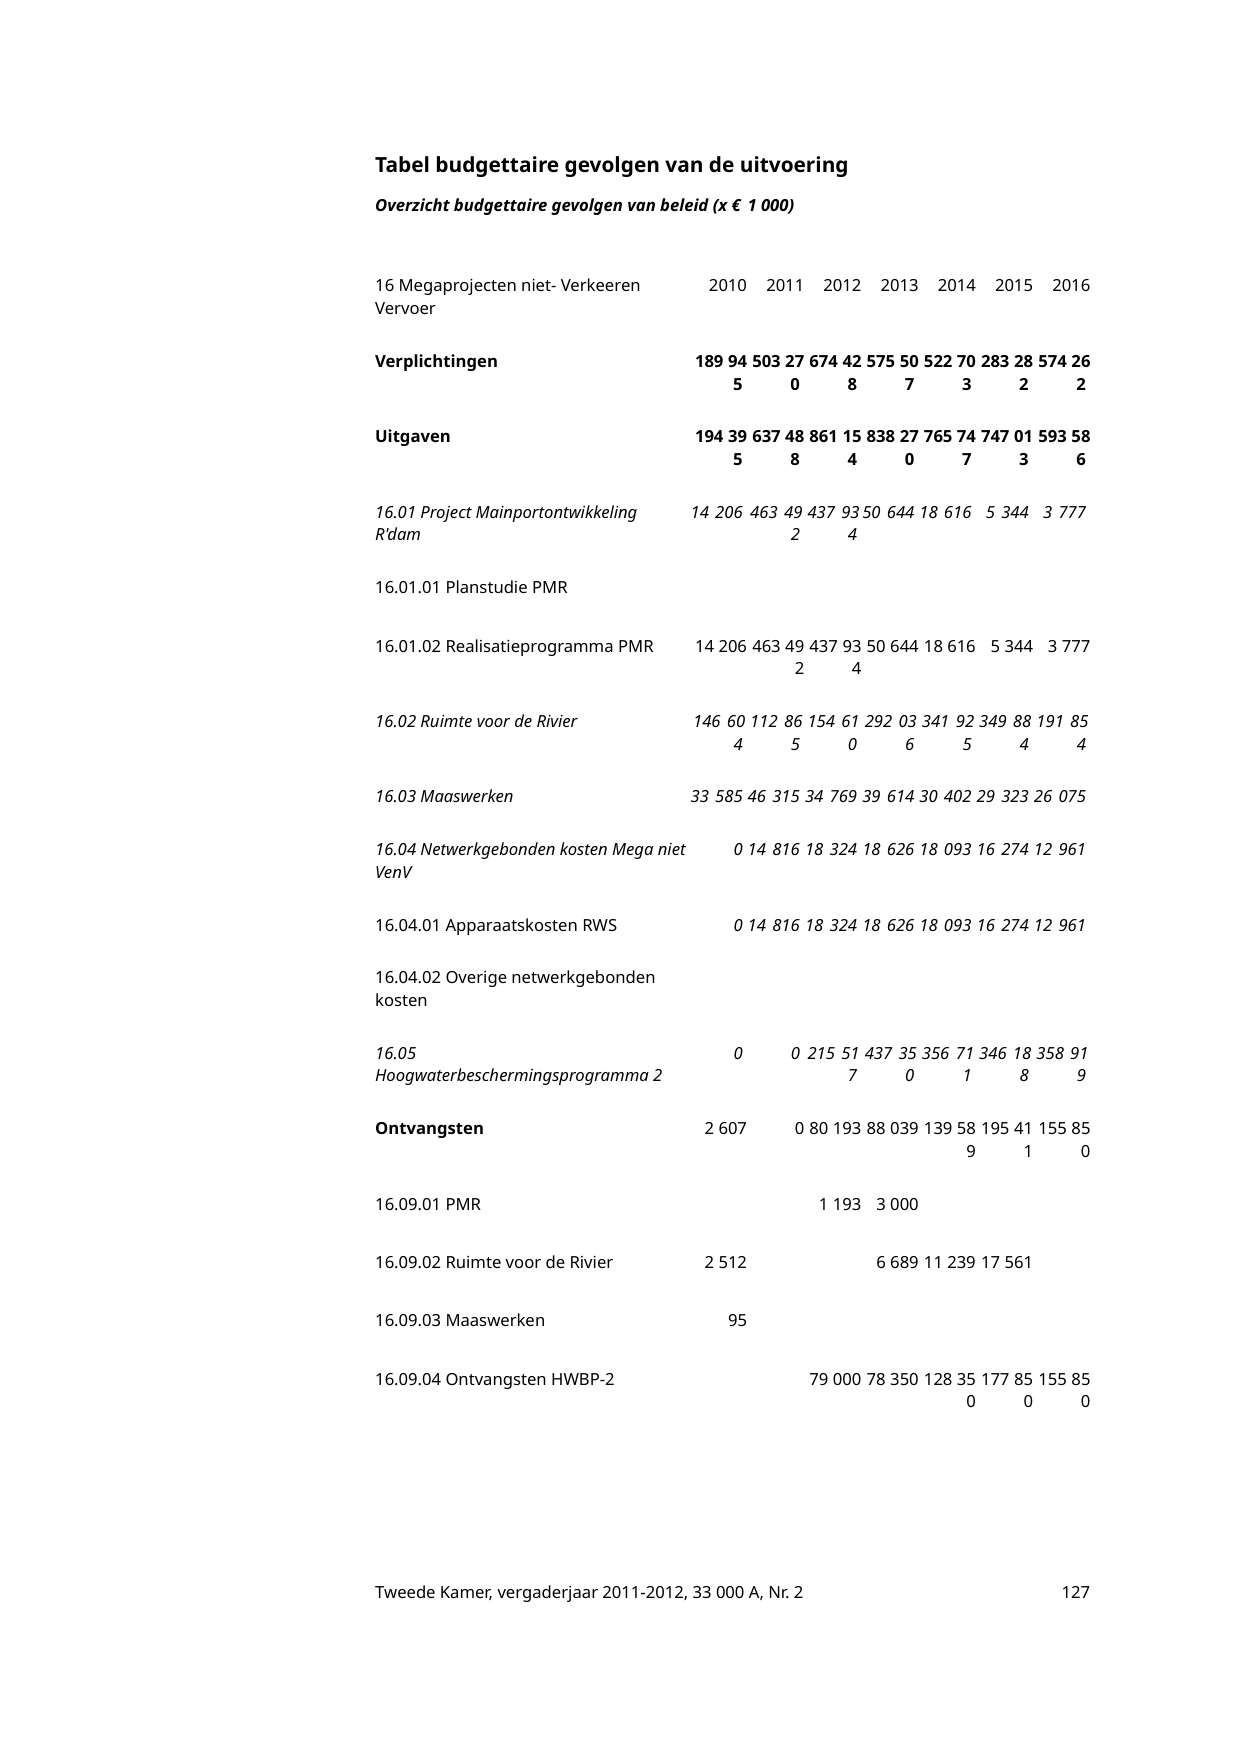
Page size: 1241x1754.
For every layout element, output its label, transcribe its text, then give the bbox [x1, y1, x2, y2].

table_cell 861 154 [804, 425, 861, 500]
table_cell 177 850 [976, 1368, 1033, 1443]
table_cell 0 [690, 913, 747, 966]
table_cell 14 816 [747, 838, 804, 913]
table_cell 437 350 [861, 1041, 918, 1117]
table_cell [747, 1192, 804, 1251]
table_cell 593 586 [1033, 425, 1090, 500]
table_cell 14 816 [747, 913, 804, 966]
table_cell 522 703 [919, 350, 976, 425]
table_cell [976, 576, 1033, 634]
table_cell 46 315 [747, 785, 804, 838]
table_cell [1033, 1192, 1090, 1251]
table_cell 16.09.01 PMR [375, 1192, 689, 1251]
table_header 2010 [690, 274, 747, 349]
table_cell 341 925 [919, 710, 976, 785]
table_cell 195 411 [976, 1117, 1033, 1192]
table_cell 95 [690, 1309, 747, 1367]
table_cell [747, 1251, 804, 1309]
table_cell 16.01.01 Planstudie PMR [375, 576, 689, 634]
table_cell 2 607 [690, 1117, 747, 1192]
table_cell 292 036 [861, 710, 918, 785]
table_cell 3 000 [861, 1192, 918, 1251]
table_cell 191 854 [1033, 710, 1090, 785]
table_cell Uitgaven [375, 425, 689, 500]
table_cell 30 402 [919, 785, 976, 838]
table_cell 0 [747, 1117, 804, 1192]
text Overzicht budgettaire gevolgen van beleid (x € 1 000) [375, 193, 1090, 216]
table_cell [690, 576, 747, 634]
table_cell 18 093 [919, 838, 976, 913]
text Tabel budgettaire gevolgen van de uitvoering [375, 150, 1090, 178]
table_cell 16.09.02 Ruimte voor de Rivier [375, 1251, 689, 1309]
table_cell 50 644 [861, 634, 918, 709]
table_cell 5 344 [976, 500, 1033, 576]
table_cell 80 193 [804, 1117, 861, 1192]
table_cell 189 945 [690, 350, 747, 425]
table_cell [1033, 966, 1090, 1041]
table_cell 155 850 [1033, 1368, 1090, 1443]
table_cell 0 [747, 1041, 804, 1117]
table_cell 215 517 [804, 1041, 861, 1117]
table_cell 437 934 [804, 634, 861, 709]
table_cell 349 884 [976, 710, 1033, 785]
table_cell 437 934 [804, 500, 861, 576]
table_cell [804, 1309, 861, 1367]
table_cell 283 282 [976, 350, 1033, 425]
table_cell [861, 966, 918, 1041]
table_cell [919, 576, 976, 634]
table_cell 12 961 [1033, 838, 1090, 913]
table_cell 0 [690, 1041, 747, 1117]
table_cell 18 626 [861, 838, 918, 913]
table_cell 18 093 [919, 913, 976, 966]
table_cell 112 865 [747, 710, 804, 785]
table_cell 16 274 [976, 838, 1033, 913]
table_cell 575 507 [861, 350, 918, 425]
table_cell 16.03 Maaswerken [375, 785, 689, 838]
table_cell 79 000 [804, 1368, 861, 1443]
table_cell 139 589 [919, 1117, 976, 1192]
table_cell 14 206 [690, 500, 747, 576]
table_cell 18 616 [919, 634, 976, 709]
table_cell [861, 576, 918, 634]
table_cell 6 689 [861, 1251, 918, 1309]
table_cell [747, 1368, 804, 1443]
table_cell 128 350 [919, 1368, 976, 1443]
table_cell Verplichtingen [375, 350, 689, 425]
table_cell 674 428 [804, 350, 861, 425]
table_cell 146 604 [690, 710, 747, 785]
table_cell 14 206 [690, 634, 747, 709]
table_cell 155 850 [1033, 1117, 1090, 1192]
table_header 2015 [976, 274, 1033, 349]
table_cell 765 747 [919, 425, 976, 500]
table_cell [747, 1309, 804, 1367]
table_cell 16.04.01 Apparaatskosten RWS [375, 913, 689, 966]
table_cell 16.04 Netwerkgebonden kosten Mega niet VenV [375, 838, 689, 913]
table_header 16 Megaprojecten niet- Verkeeren Vervoer [375, 274, 689, 349]
table_cell [1033, 1251, 1090, 1309]
table_cell 11 239 [919, 1251, 976, 1309]
table_cell [919, 1309, 976, 1367]
table_cell [804, 966, 861, 1041]
table_cell 16.01.02 Realisatieprogramma PMR [375, 634, 689, 709]
table_cell [919, 1192, 976, 1251]
table_cell 3 777 [1033, 634, 1090, 709]
table_cell [690, 966, 747, 1041]
table_cell 16 274 [976, 913, 1033, 966]
table_cell 574 262 [1033, 350, 1090, 425]
table_cell 194 395 [690, 425, 747, 500]
table_cell [1033, 576, 1090, 634]
table_cell 16.09.03 Maaswerken [375, 1309, 689, 1367]
table_header 2016 [1033, 274, 1090, 349]
table_cell 16.01 Project Mainportontwikkeling R'dam [375, 500, 689, 576]
table_cell 34 769 [804, 785, 861, 838]
table_cell 503 270 [747, 350, 804, 425]
table_cell 16.02 Ruimte voor de Rivier [375, 710, 689, 785]
table_cell [861, 1309, 918, 1367]
table_cell 3 777 [1033, 500, 1090, 576]
table_cell 18 616 [919, 500, 976, 576]
table_cell [1033, 1309, 1090, 1367]
table_cell 18 626 [861, 913, 918, 966]
table_cell 26 075 [1033, 785, 1090, 838]
table_cell 12 961 [1033, 913, 1090, 966]
table_header 2013 [861, 274, 918, 349]
table_cell 33 585 [690, 785, 747, 838]
table_cell 88 039 [861, 1117, 918, 1192]
table_cell 16.09.04 Ontvangsten HWBP-2 [375, 1368, 689, 1443]
table_header 2012 [804, 274, 861, 349]
table_cell 50 644 [861, 500, 918, 576]
table_header 2011 [747, 274, 804, 349]
table_cell 356 711 [919, 1041, 976, 1117]
table_cell 18 324 [804, 913, 861, 966]
table_cell [976, 1192, 1033, 1251]
table_cell [976, 966, 1033, 1041]
table_cell 346 188 [976, 1041, 1033, 1117]
table_cell [804, 1251, 861, 1309]
table_header 2014 [919, 274, 976, 349]
table_cell 78 350 [861, 1368, 918, 1443]
table_cell 5 344 [976, 634, 1033, 709]
table_cell [976, 1309, 1033, 1367]
table_cell 463 492 [747, 500, 804, 576]
table_cell 358 919 [1033, 1041, 1090, 1117]
table_cell 39 614 [861, 785, 918, 838]
table_cell 17 561 [976, 1251, 1033, 1309]
table_cell 0 [690, 838, 747, 913]
table_cell 637 488 [747, 425, 804, 500]
table_cell [747, 966, 804, 1041]
table_cell [747, 576, 804, 634]
table_cell 29 323 [976, 785, 1033, 838]
table_cell 1 193 [804, 1192, 861, 1251]
table_cell [919, 966, 976, 1041]
table_cell 18 324 [804, 838, 861, 913]
table_cell 16.05 Hoogwaterbeschermingsprogramma 2 [375, 1041, 689, 1117]
table_cell [690, 1192, 747, 1251]
table_cell [804, 576, 861, 634]
table_cell Ontvangsten [375, 1117, 689, 1192]
table_cell 154 610 [804, 710, 861, 785]
table_cell 838 270 [861, 425, 918, 500]
table_cell 2 512 [690, 1251, 747, 1309]
table_cell 463 492 [747, 634, 804, 709]
table_cell 16.04.02 Overige netwerkgebonden kosten [375, 966, 689, 1041]
table_cell 747 013 [976, 425, 1033, 500]
table_cell [690, 1368, 747, 1443]
